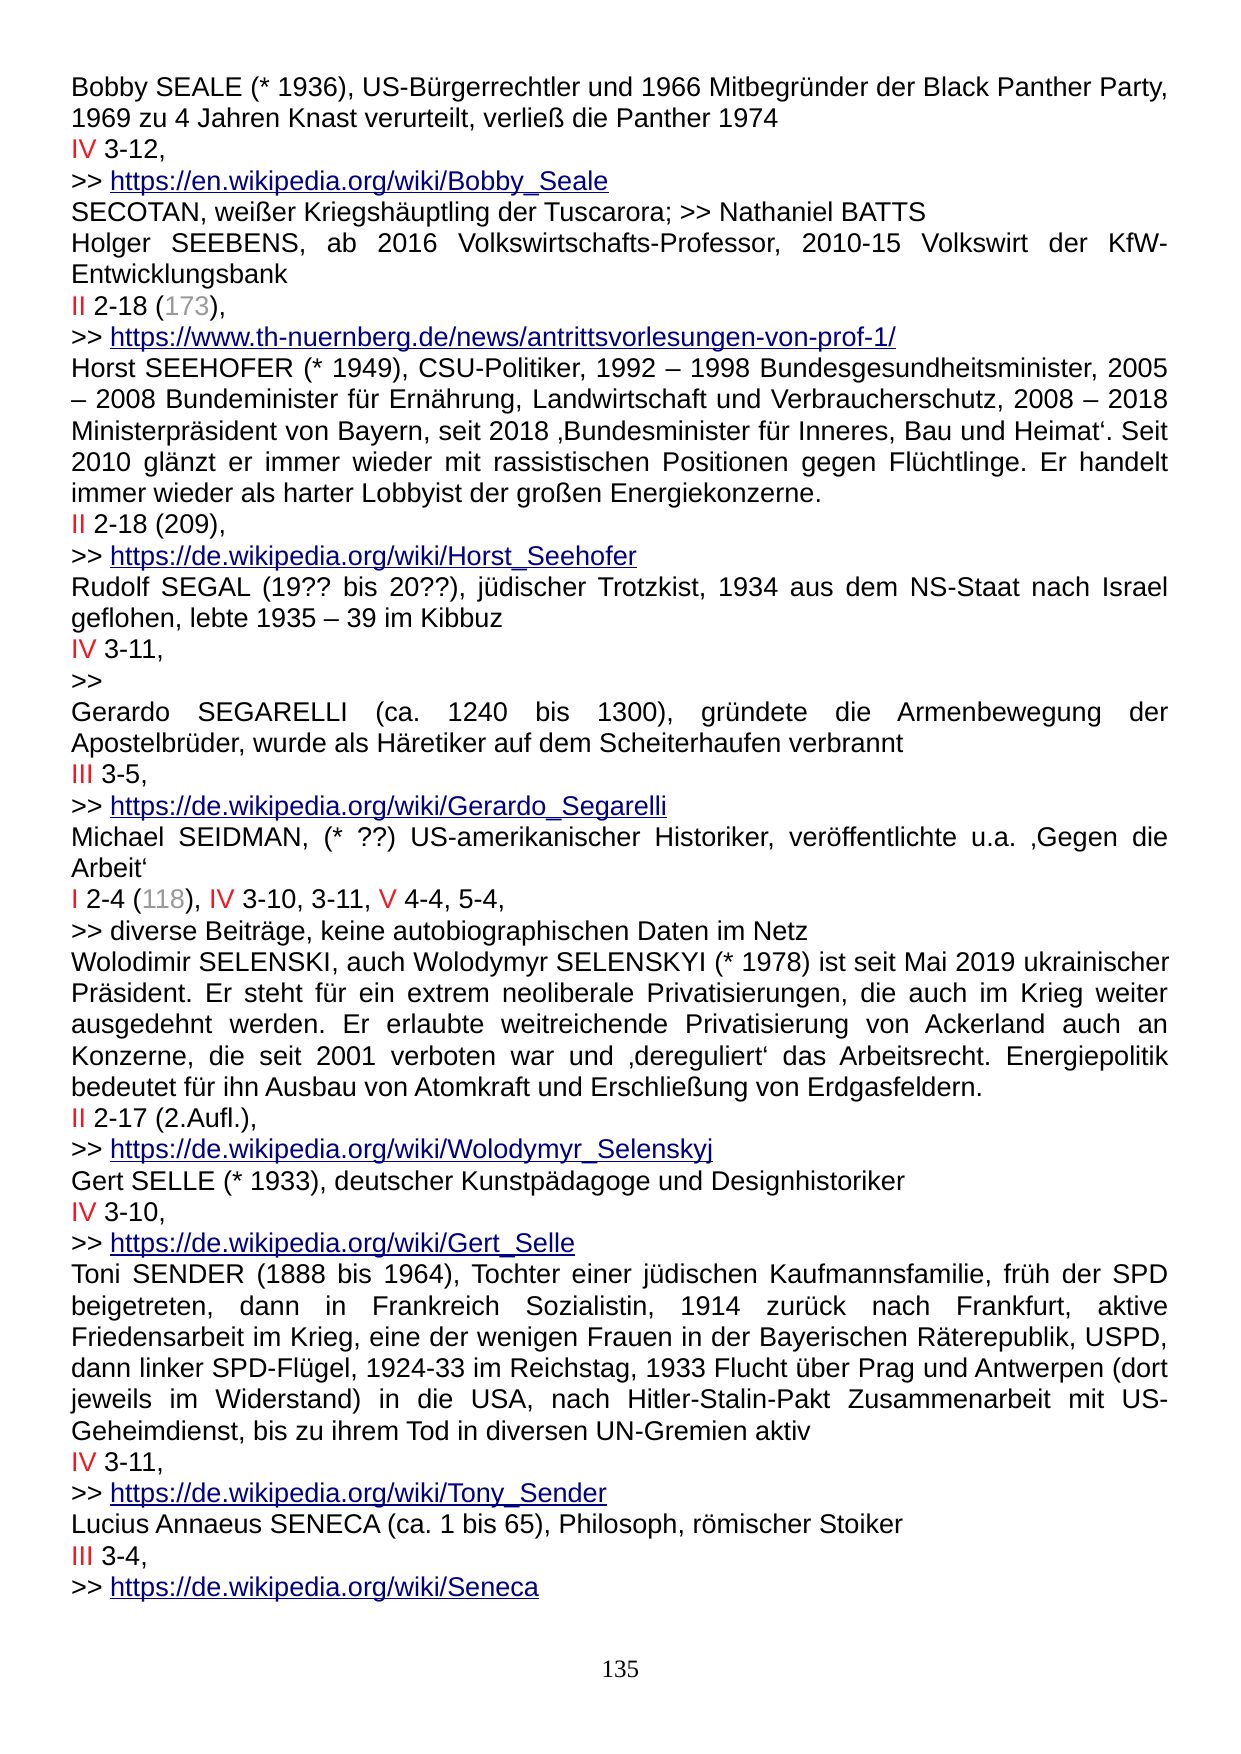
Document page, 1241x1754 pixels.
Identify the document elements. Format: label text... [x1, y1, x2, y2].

subtitle >> [71, 664, 1169, 696]
subtitle >> https://de.wikipedia.org/wiki/Horst_Seehofer [71, 539, 1169, 571]
subtitle >> https://de.wikipedia.org/wiki/Gerardo_Segarelli [71, 789, 1169, 821]
subtitle III 3-4, [71, 1539, 1169, 1571]
subtitle IV 3-11, [71, 1446, 1169, 1477]
subtitle II 2-18 (209), [71, 508, 1169, 539]
subtitle Gert SELLE (* 1933), deutscher Kunstpädagoge und Designhistoriker [71, 1164, 1169, 1196]
subtitle II 2-17 (2.Aufl.), [71, 1102, 1169, 1133]
subtitle Wolodimir SELENSKI, auch Wolodymyr SELENSKYI (* 1978) ist seit Mai 2019 ukrainischer Präsident. Er steht für ein extrem neoliberale Privatisierungen, die auch im Krieg weiter ausgedehnt werden. Er erlaubte weitreichende Privatisierung von Ackerland auch an Konzerne, die seit 2001 verboten war und ‚dereguliert‘ das Arbeitsrecht. Energiepolitik bedeutet für ihn Ausbau von Atomkraft und Erschließung von Erdgasfeldern. [71, 946, 1169, 1102]
subtitle II 2-18 (173), [71, 289, 1169, 321]
subtitle Bobby SEALE (* 1936), US-Bürgerrechtler und 1966 Mitbegründer der Black Panther Party, 1969 zu 4 Jahren Knast verurteilt, verließ die Panther 1974 [71, 71, 1169, 133]
subtitle >> https://de.wikipedia.org/wiki/Tony_Sender [71, 1477, 1169, 1508]
subtitle IV 3-11, [71, 633, 1169, 664]
subtitle >> https://de.wikipedia.org/wiki/Seneca [71, 1571, 1169, 1602]
subtitle >> diverse Beiträge, keine autobiographischen Daten im Netz [71, 914, 1169, 946]
subtitle SECOTAN, weißer Kriegshäuptling der Tuscarora; >> Nathaniel BATTS [71, 196, 1169, 227]
subtitle Rudolf SEGAL (19?? bis 20??), jüdischer Trotzkist, 1934 aus dem NS-Staat nach Israel geflohen, lebte 1935 – 39 im Kibbuz [71, 571, 1169, 633]
subtitle >> https://en.wikipedia.org/wiki/Bobby_Seale [71, 164, 1169, 196]
subtitle Holger SEEBENS, ab 2016 Volkswirtschafts-Professor, 2010-15 Volkswirt der KfW-Entwicklungsbank [71, 227, 1169, 289]
subtitle >> https://www.th-nuernberg.de/news/antrittsvorlesungen-von-prof-1/ [71, 321, 1169, 352]
subtitle Lucius Annaeus SENECA (ca. 1 bis 65), Philosoph, römischer Stoiker [71, 1508, 1169, 1539]
subtitle I 2-4 (118), IV 3-10, 3-11, V 4-4, 5-4, [71, 883, 1169, 914]
subtitle IV 3-10, [71, 1196, 1169, 1227]
subtitle >> https://de.wikipedia.org/wiki/Gert_Selle [71, 1227, 1169, 1258]
subtitle IV 3-12, [71, 133, 1169, 164]
subtitle III 3-5, [71, 758, 1169, 789]
subtitle >> https://de.wikipedia.org/wiki/Wolodymyr_Selenskyj [71, 1133, 1169, 1164]
subtitle Toni SENDER (1888 bis 1964), Tochter einer jüdischen Kaufmannsfamilie, früh der SPD beigetreten, dann in Frankreich Sozialistin, 1914 zurück nach Frankfurt, aktive Friedensarbeit im Krieg, eine der wenigen Frauen in der Bayerischen Räterepublik, USPD, dann linker SPD-Flügel, 1924-33 im Reichstag, 1933 Flucht über Prag und Antwerpen (dort jeweils im Widerstand) in die USA, nach Hitler-Stalin-Pakt Zusammenarbeit mit US-Geheimdienst, bis zu ihrem Tod in diversen UN-Gremien aktiv [71, 1258, 1169, 1446]
subtitle Michael SEIDMAN, (* ??) US-amerikanischer Historiker, veröffentlichte u.a. ‚Gegen die Arbeit‘ [71, 821, 1169, 883]
subtitle Gerardo SEGARELLI (ca. 1240 bis 1300), gründete die Armenbewegung der Apostelbrüder, wurde als Häretiker auf dem Scheiterhaufen verbrannt [71, 696, 1169, 758]
subtitle Horst SEEHOFER (* 1949), CSU-Politiker, 1992 – 1998 Bundesgesundheitsminister, 2005 – 2008 Bundeminister für Ernährung, Landwirtschaft und Verbraucherschutz, 2008 – 2018 Ministerpräsident von Bayern, seit 2018 ‚Bundesminister für Inneres, Bau und Heimat‘. Seit 2010 glänzt er immer wieder mit rassistischen Positionen gegen Flüchtlinge. Er handelt immer wieder als harter Lobbyist der großen Energiekonzerne. [71, 352, 1169, 508]
